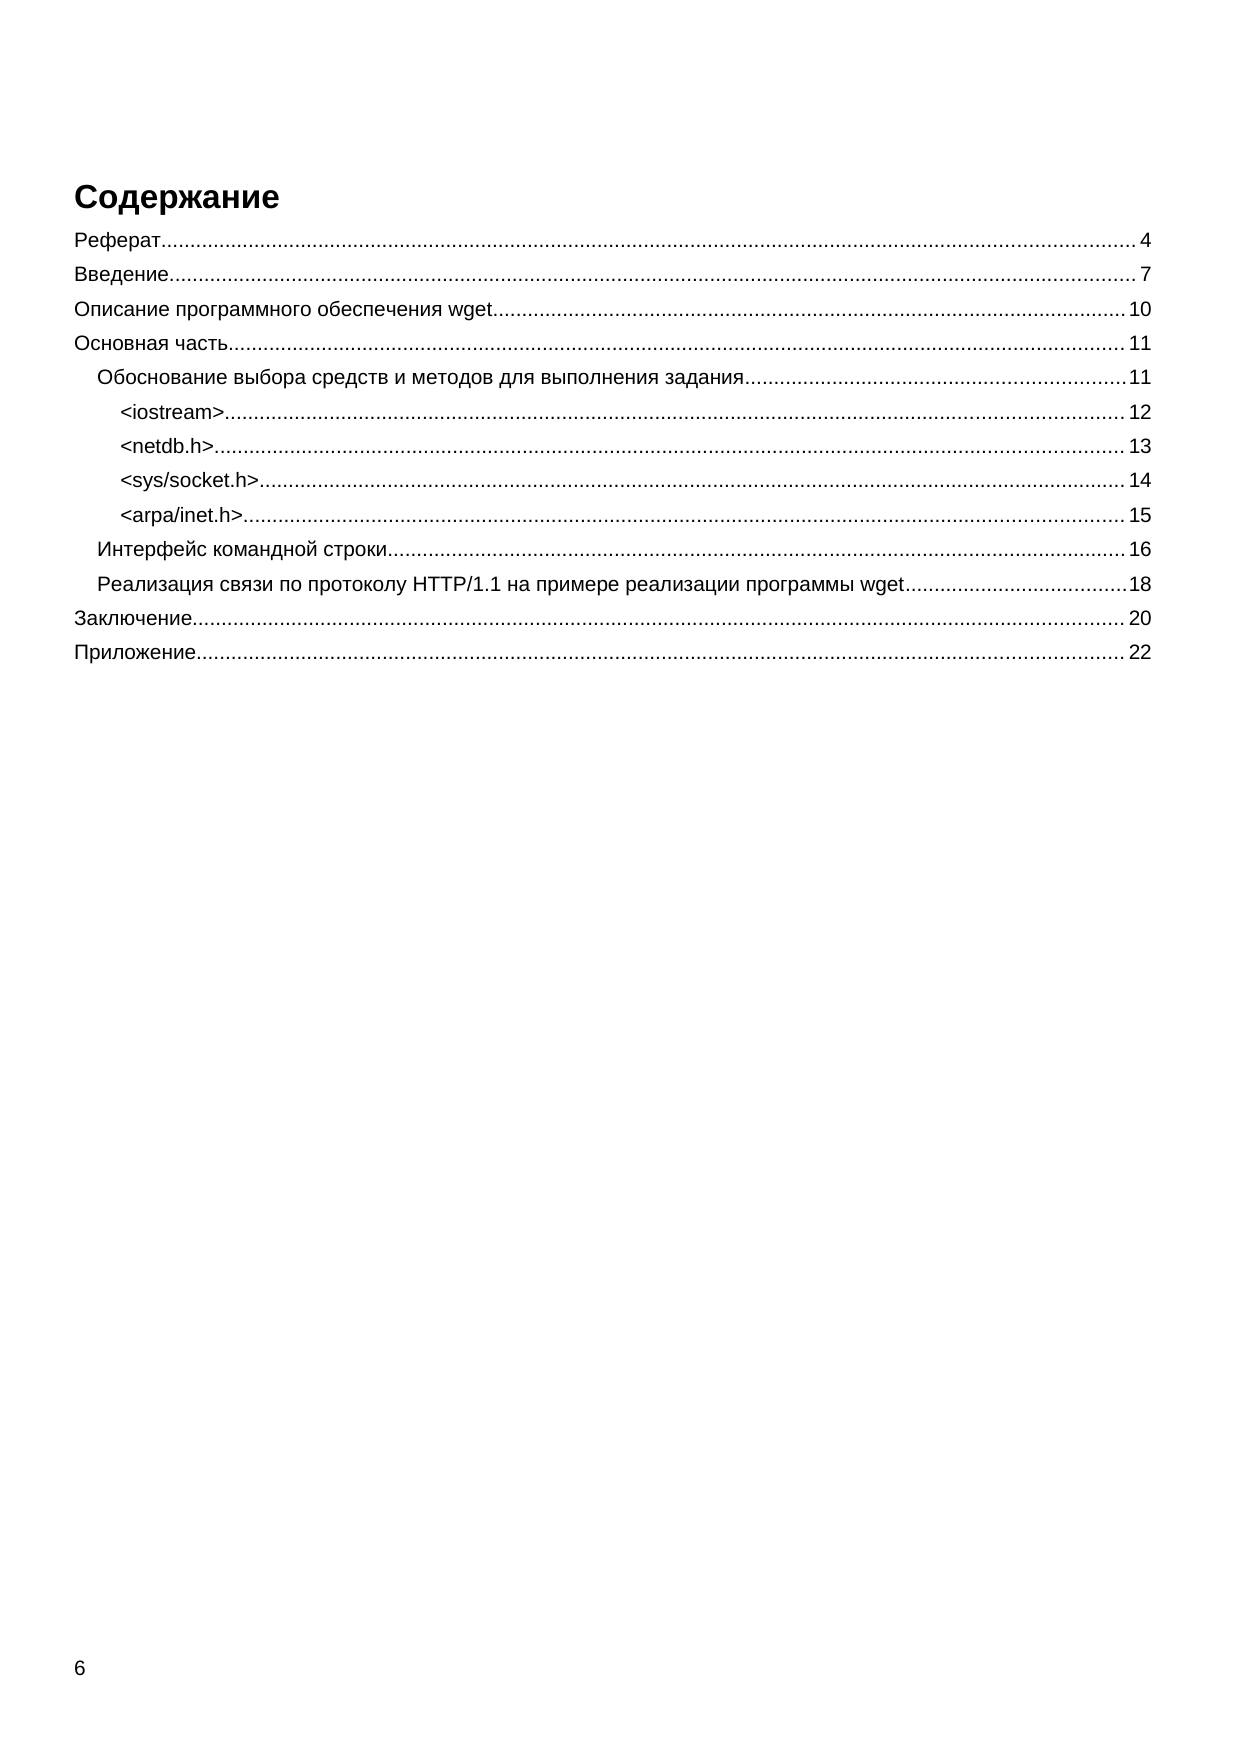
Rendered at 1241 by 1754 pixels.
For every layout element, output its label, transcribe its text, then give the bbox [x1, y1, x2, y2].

text <netdb.h> 13 [74, 434, 1152, 458]
text Обоснование выбора средств и методов для выполнения задания 11 [74, 365, 1152, 389]
text Реферат 4 [74, 228, 1152, 252]
text <arpa/inet.h> 15 [74, 503, 1152, 527]
text Введение 7 [74, 262, 1152, 286]
text Реализация связи по протоколу HTTP/1.1 на примере реализации программы wget 18 [74, 571, 1152, 595]
text <iostream> 12 [74, 399, 1152, 423]
subtitle Содержание [74, 177, 1152, 215]
text Заключение 20 [74, 606, 1152, 630]
text <sys/socket.h> 14 [74, 468, 1152, 492]
text Описание программного обеспечения wget 10 [74, 296, 1152, 320]
text Основная часть 11 [74, 331, 1152, 355]
text Приложение 22 [74, 640, 1152, 664]
text Интерфейс командной строки. 16 [74, 537, 1152, 561]
